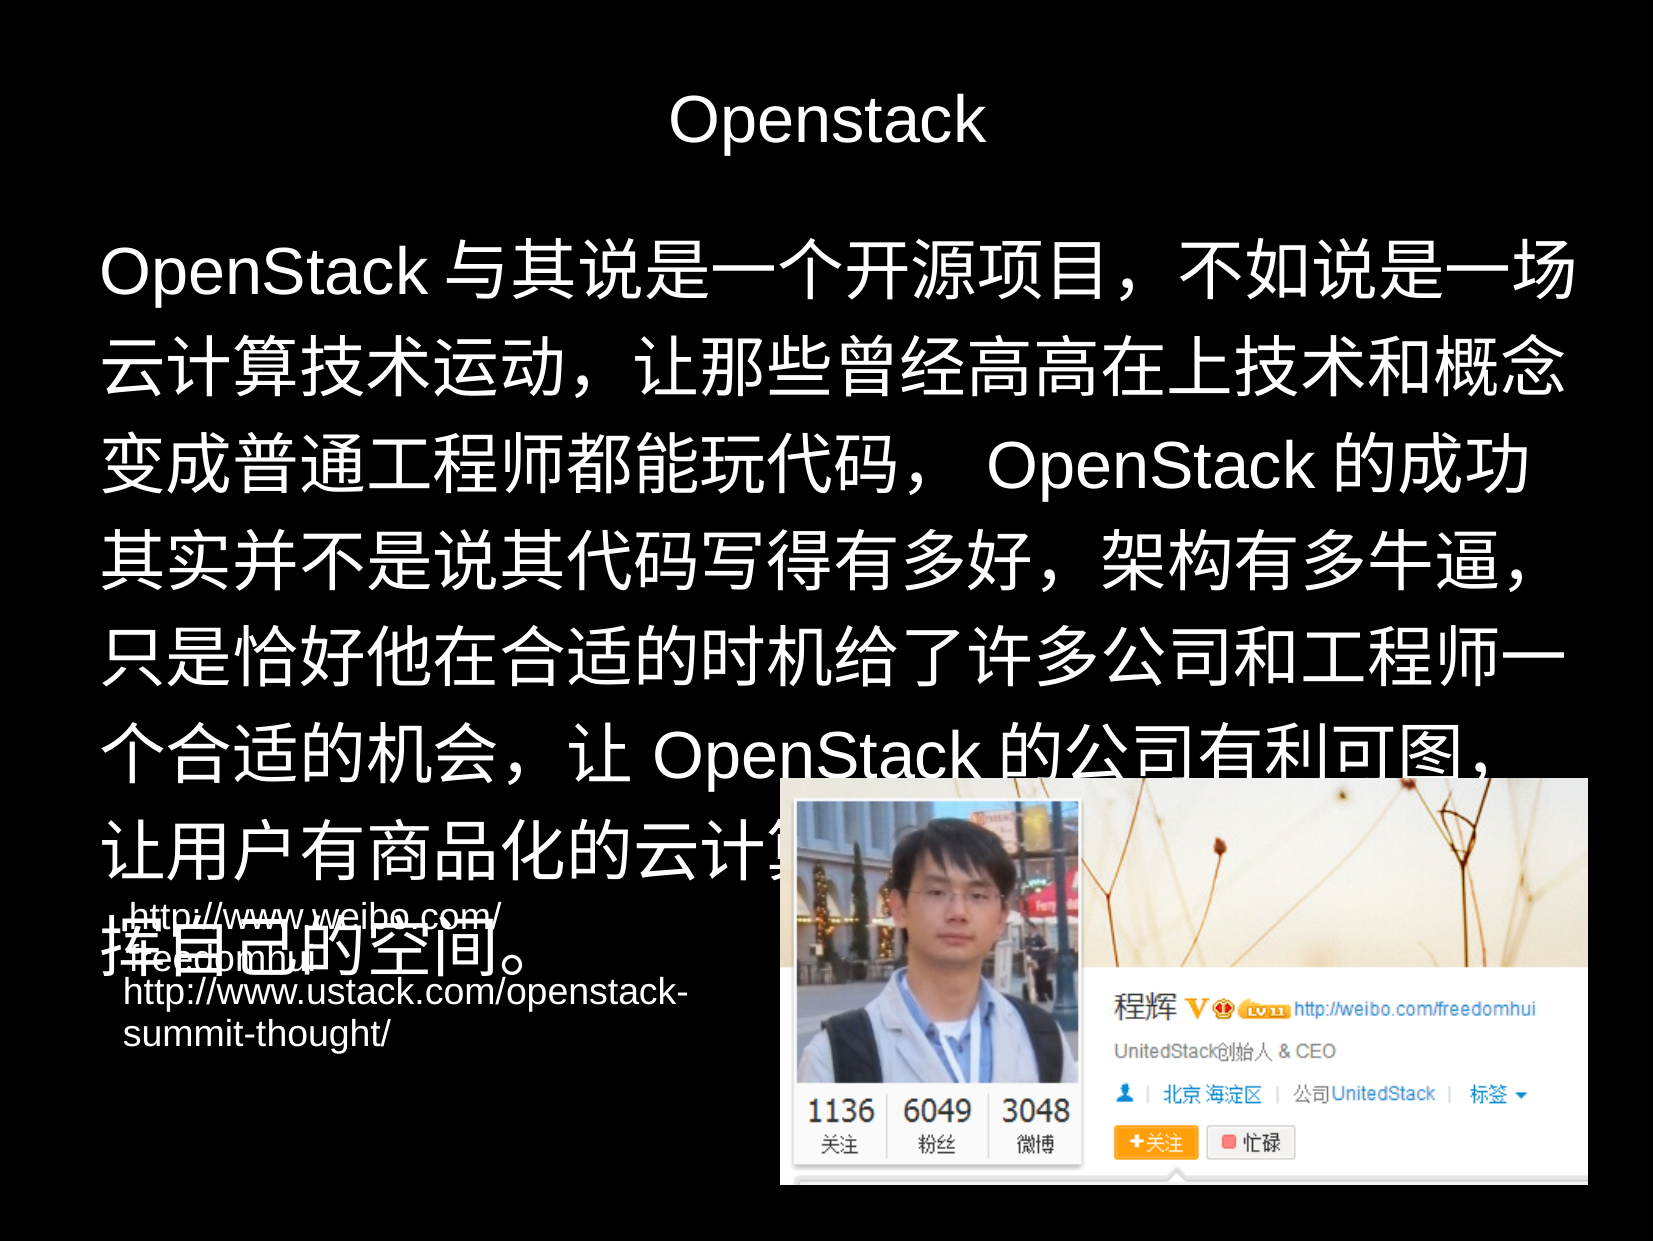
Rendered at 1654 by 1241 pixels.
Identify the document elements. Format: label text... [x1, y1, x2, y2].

text_box Openstack [653, 75, 1066, 165]
text_box http://www.ustack.com/openstack-summit-thought/ [108, 963, 721, 1096]
text_box http://www.weibo.com/freedomhui [114, 888, 701, 946]
picture [780, 778, 1588, 1186]
text_box OpenStack与其说是一个开源项目，不如说是一场云计算技术运动，让那些曾经高高在上技术和概念变成普通工程师都能玩代码，OpenStack的成功其实并不是说其代码写得有多好，架构有多牛逼，只是恰好他在合适的时机给了许多公司和工程师一个合适的机会，让OpenStack的公司有利可图，让用户有商品化的云计算技术可用，让工程师有发挥自己的空间。 [84, 209, 1601, 823]
